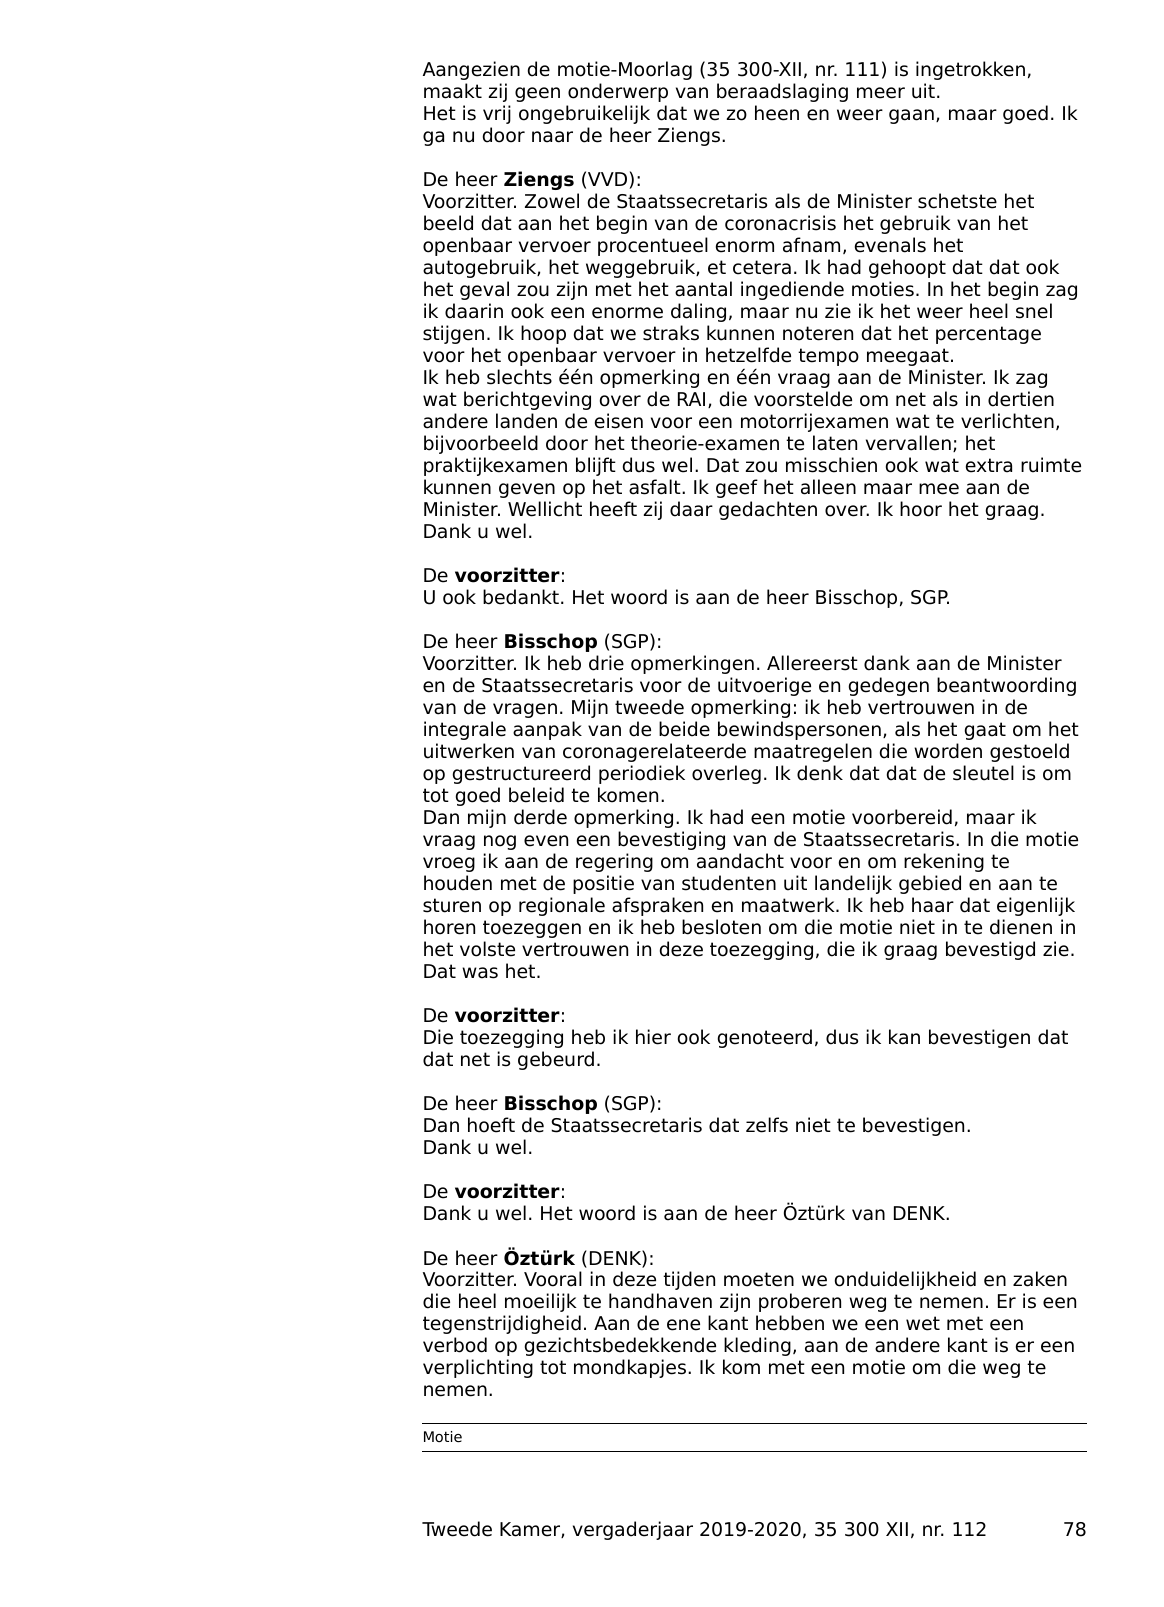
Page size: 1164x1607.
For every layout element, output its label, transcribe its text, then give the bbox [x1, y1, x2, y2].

text Dan hoeft de Staatssecretaris dat zelfs niet te bevestigen. [422, 1115, 1087, 1137]
text De voorzitter: [422, 565, 1087, 587]
text De voorzitter: [422, 1181, 1087, 1203]
text U ook bedankt. Het woord is aan de heer Bisschop, SGP. [422, 587, 1087, 609]
text De heer Bisschop (SGP): [422, 631, 1087, 653]
text Aangezien de motie-Moorlag (35 300-XII, nr. 111) is ingetrokken, maakt zij geen onderwerp van beraadslaging meer uit. [422, 59, 1087, 103]
text De heer Ziengs (VVD): [422, 169, 1087, 191]
text Voorzitter. Ik heb drie opmerkingen. Allereerst dank aan de Minister en de Staatssecretaris voor de uitvoerige en gedegen beantwoording van de vragen. Mijn tweede opmerking: ik heb vertrouwen in de integrale aanpak van de beide bewindspersonen, als het gaat om het uitwerken van coronagerelateerde maatregelen die worden gestoeld op gestructureerd periodiek overleg. Ik denk dat dat de sleutel is om tot goed beleid te komen. [422, 653, 1087, 807]
text De heer Öztürk (DENK): [422, 1247, 1087, 1269]
text Die toezegging heb ik hier ook genoteerd, dus ik kan bevestigen dat dat net is gebeurd. [422, 1027, 1087, 1071]
text De heer Bisschop (SGP): [422, 1093, 1087, 1115]
text Dank u wel. [422, 521, 1087, 543]
text Dan mijn derde opmerking. Ik had een motie voorbereid, maar ik vraag nog even een bevestiging van de Staatssecretaris. In die motie vroeg ik aan de regering om aandacht voor en om rekening te houden met de positie van studenten uit landelijk gebied en aan te sturen op regionale afspraken en maatwerk. Ik heb haar dat eigenlijk horen toezeggen en ik heb besloten om die motie niet in te dienen in het volste vertrouwen in deze toezegging, die ik graag bevestigd zie. Dat was het. [422, 807, 1087, 983]
text Ik heb slechts één opmerking en één vraag aan de Minister. Ik zag wat berichtgeving over de RAI, die voorstelde om net als in dertien andere landen de eisen voor een motorrijexamen wat te verlichten, bijvoorbeeld door het theorie-examen te laten vervallen; het praktijkexamen blijft dus wel. Dat zou misschien ook wat extra ruimte kunnen geven op het asfalt. Ik geef het alleen maar mee aan de Minister. Wellicht heeft zij daar gedachten over. Ik hoor het graag. [422, 367, 1087, 521]
table_header Motie [422, 1424, 1087, 1451]
text Voorzitter. Zowel de Staatssecretaris als de Minister schetste het beeld dat aan het begin van de coronacrisis het gebruik van het openbaar vervoer procentueel enorm afnam, evenals het autogebruik, het weggebruik, et cetera. Ik had gehoopt dat dat ook het geval zou zijn met het aantal ingediende moties. In het begin zag ik daarin ook een enorme daling, maar nu zie ik het weer heel snel stijgen. Ik hoop dat we straks kunnen noteren dat het percentage voor het openbaar vervoer in hetzelfde tempo meegaat. [422, 191, 1087, 367]
text Het is vrij ongebruikelijk dat we zo heen en weer gaan, maar goed. Ik ga nu door naar de heer Ziengs. [422, 103, 1087, 147]
text De voorzitter: [422, 1005, 1087, 1027]
text Voorzitter. Vooral in deze tijden moeten we onduidelijkheid en zaken die heel moeilijk te handhaven zijn proberen weg te nemen. Er is een tegenstrijdigheid. Aan de ene kant hebben we een wet met een verbod op gezichtsbedekkende kleding, aan de andere kant is er een verplichting tot mondkapjes. Ik kom met een motie om die weg te nemen. [422, 1269, 1087, 1401]
text Dank u wel. Het woord is aan de heer Öztürk van DENK. [422, 1203, 1087, 1225]
text Dank u wel. [422, 1137, 1087, 1159]
